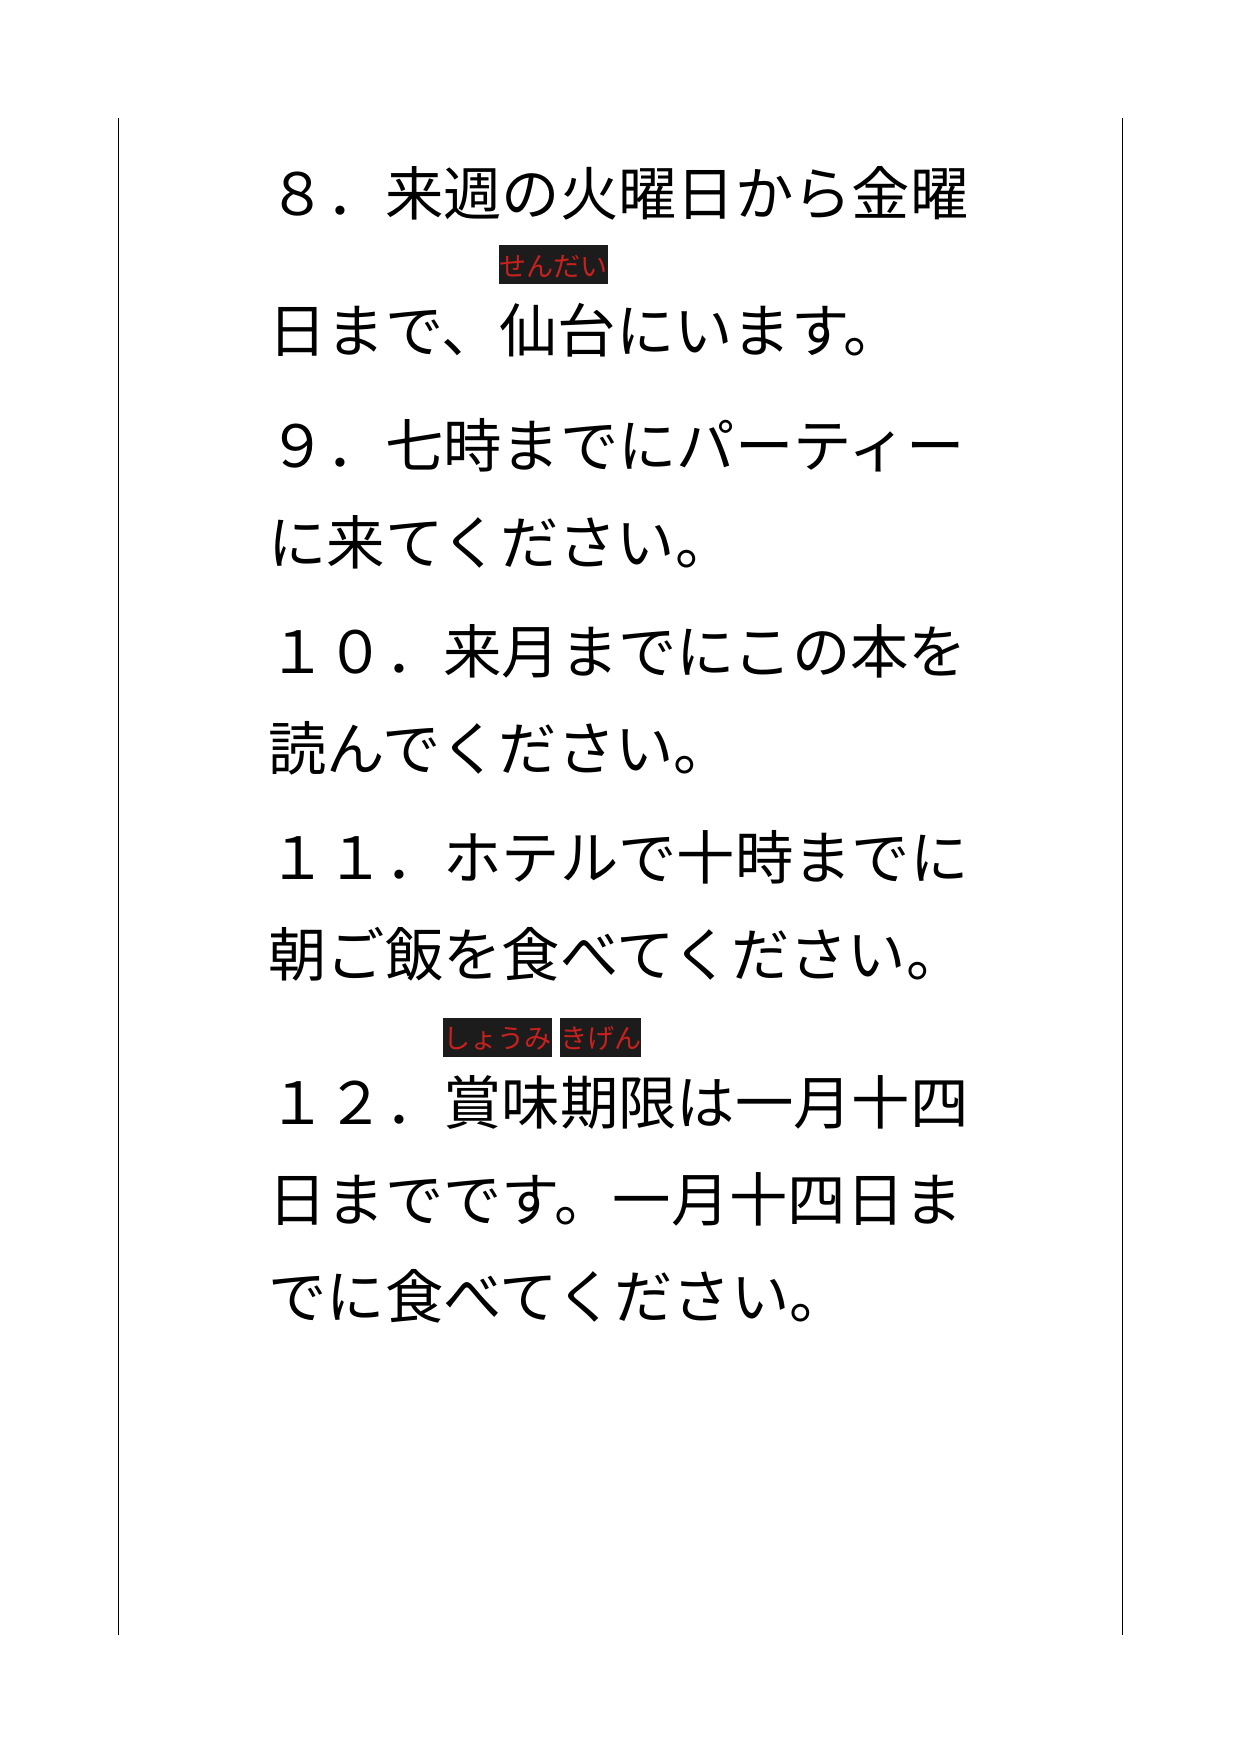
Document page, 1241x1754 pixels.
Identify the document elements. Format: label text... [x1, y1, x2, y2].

text ８．来週の火曜日から金曜日まで、仙台せんだいにいます。 [268, 148, 972, 369]
text ９．七時までにパーティーに来てください。 [268, 399, 972, 581]
text １１．ホテルで十時までに朝ご飯を食べてください。 [268, 811, 972, 993]
text １０．来月までにこの本を読んでください。 [268, 605, 972, 787]
text １２．賞味しょうみ期限きげんは一月十四日までです。一月十四日までに食べてください。 [268, 1017, 972, 1335]
